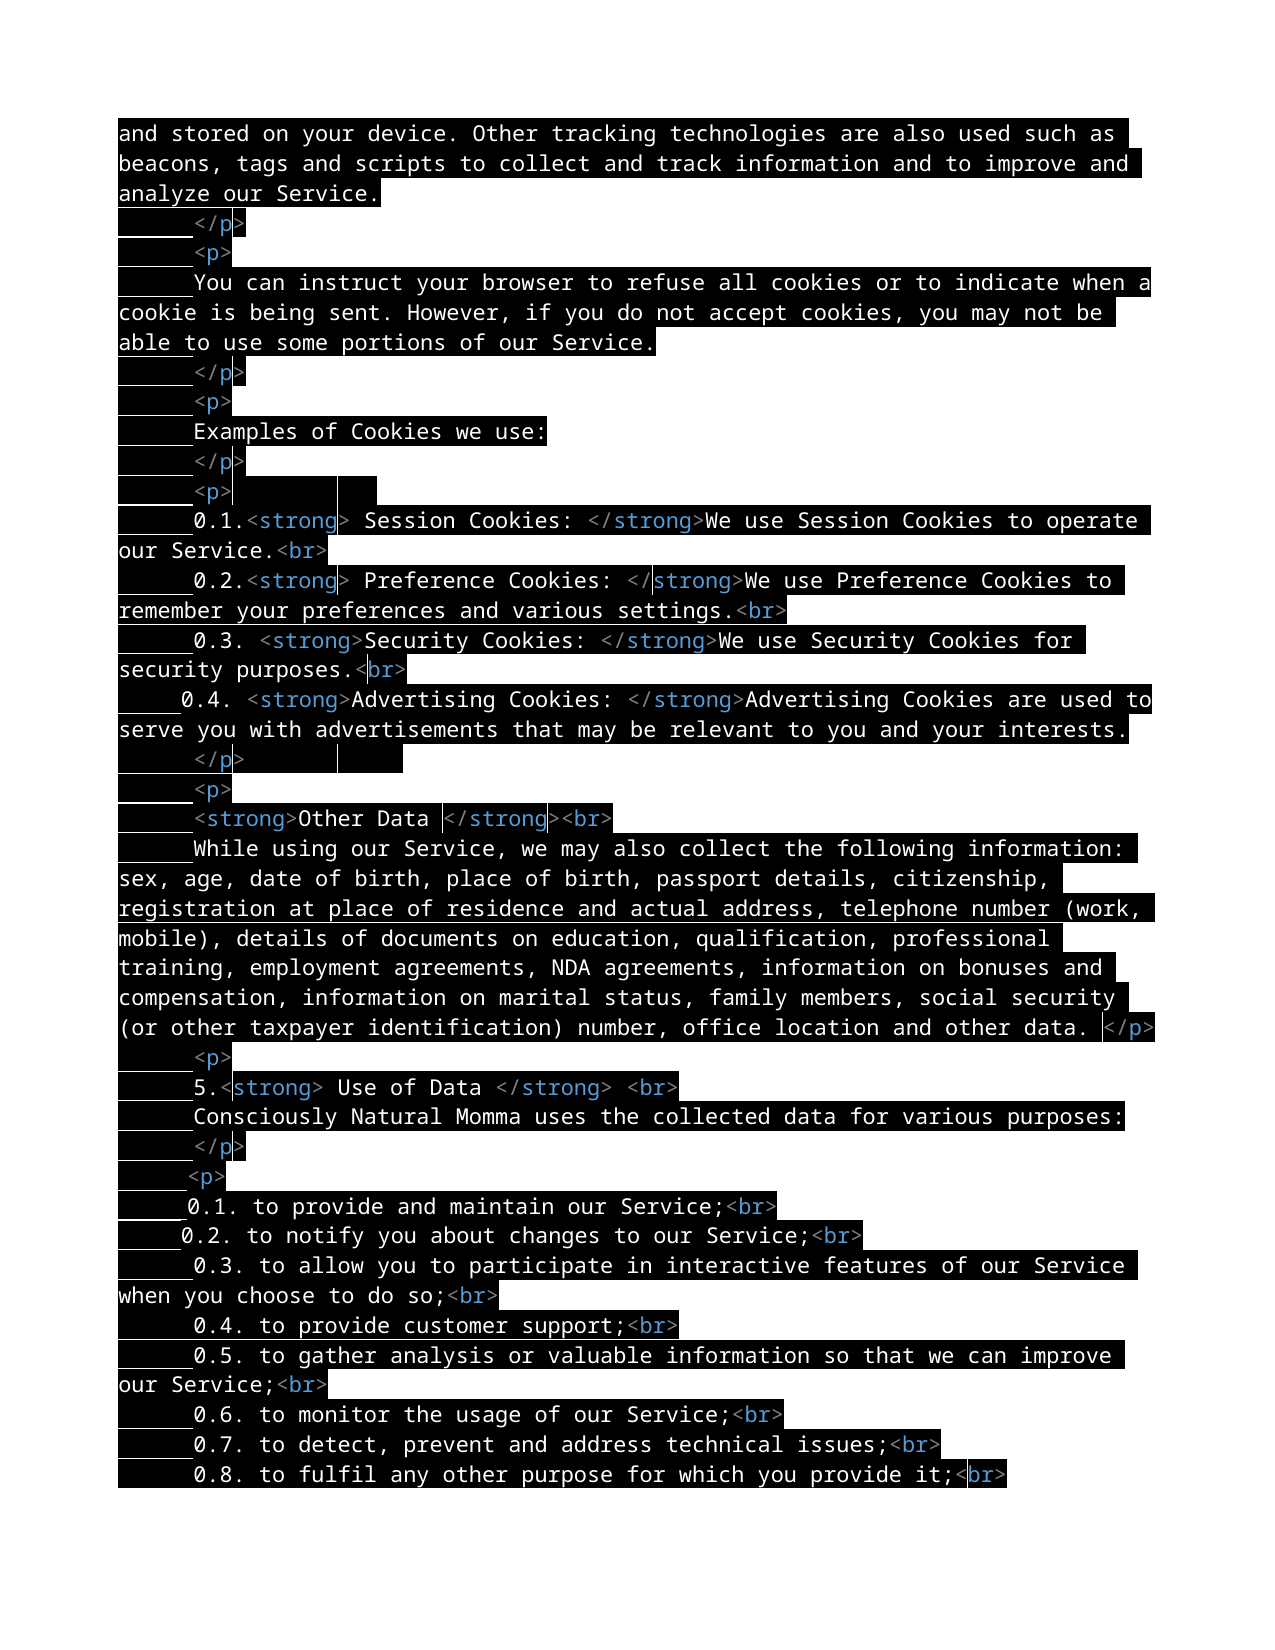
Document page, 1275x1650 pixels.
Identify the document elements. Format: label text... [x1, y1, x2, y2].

text </p> [118, 207, 1157, 237]
text <p> [118, 1161, 1157, 1191]
text 0.3. <strong>Security Cookies: </strong>We use Security Cookies for security purposes.<br> [118, 624, 1157, 684]
text 0.2.<strong> Preference Cookies: </strong>We use Preference Cookies to remember your preferences and various settings.<br> [118, 565, 1157, 624]
text 5.<strong> Use of Data </strong> <br> [118, 1071, 1157, 1101]
text 0.2. to notify you about changes to our Service;<br> [118, 1220, 1157, 1250]
text 0.4. <strong>Advertising Cookies: </strong>Advertising Cookies are used to serve you with advertisements that may be relevant to you and your interests. [118, 684, 1157, 744]
text You can instruct your browser to refuse all cookies or to indicate when a cookie is being sent. However, if you do not accept cookies, you may not be able to use some portions of our Service. [118, 267, 1157, 356]
text <p> [118, 476, 1157, 505]
text </p> [118, 1131, 1157, 1161]
text 0.7. to detect, prevent and address technical issues;<br> [118, 1429, 1157, 1459]
text 0.8. to fulfil any other purpose for which you provide it;<br> [118, 1459, 1157, 1488]
text <p> [118, 237, 1157, 267]
text <p> [118, 386, 1157, 416]
text </p> [118, 356, 1157, 386]
text Examples of Cookies we use: [118, 416, 1157, 446]
text 0.1. to provide and maintain our Service;<br> [118, 1191, 1157, 1220]
text 0.5. to gather analysis or valuable information so that we can improve our Service;<br> [118, 1339, 1157, 1399]
text 0.4. to provide customer support;<br> [118, 1310, 1157, 1339]
text and stored on your device. Other tracking technologies are also used such as beacons, tags and scripts to collect and track information and to improve and analyze our Service. [118, 118, 1157, 207]
text 0.1.<strong> Session Cookies: </strong>We use Session Cookies to operate our Service.<br> [118, 505, 1157, 565]
text 0.3. to allow you to participate in interactive features of our Service when you choose to do so;<br> [118, 1250, 1157, 1310]
text Consciously Natural Momma uses the collected data for various purposes: [118, 1101, 1157, 1131]
text </p> [118, 446, 1157, 476]
text </p> [118, 744, 1157, 773]
text <p> [118, 773, 1157, 803]
text 0.6. to monitor the usage of our Service;<br> [118, 1399, 1157, 1429]
text <p> [118, 1042, 1157, 1071]
text While using our Service, we may also collect the following information: sex, age, date of birth, place of birth, passport details, citizenship, registration at place of residence and actual address, telephone number (work, mobile), details of documents on education, qualification, professional training, employment agreements, NDA agreements, information on bonuses and compensation, information on marital status, family members, social security (or other taxpayer identification) number, office location and other data. </p> [118, 833, 1157, 1042]
text <strong>Other Data </strong><br> [118, 803, 1157, 833]
